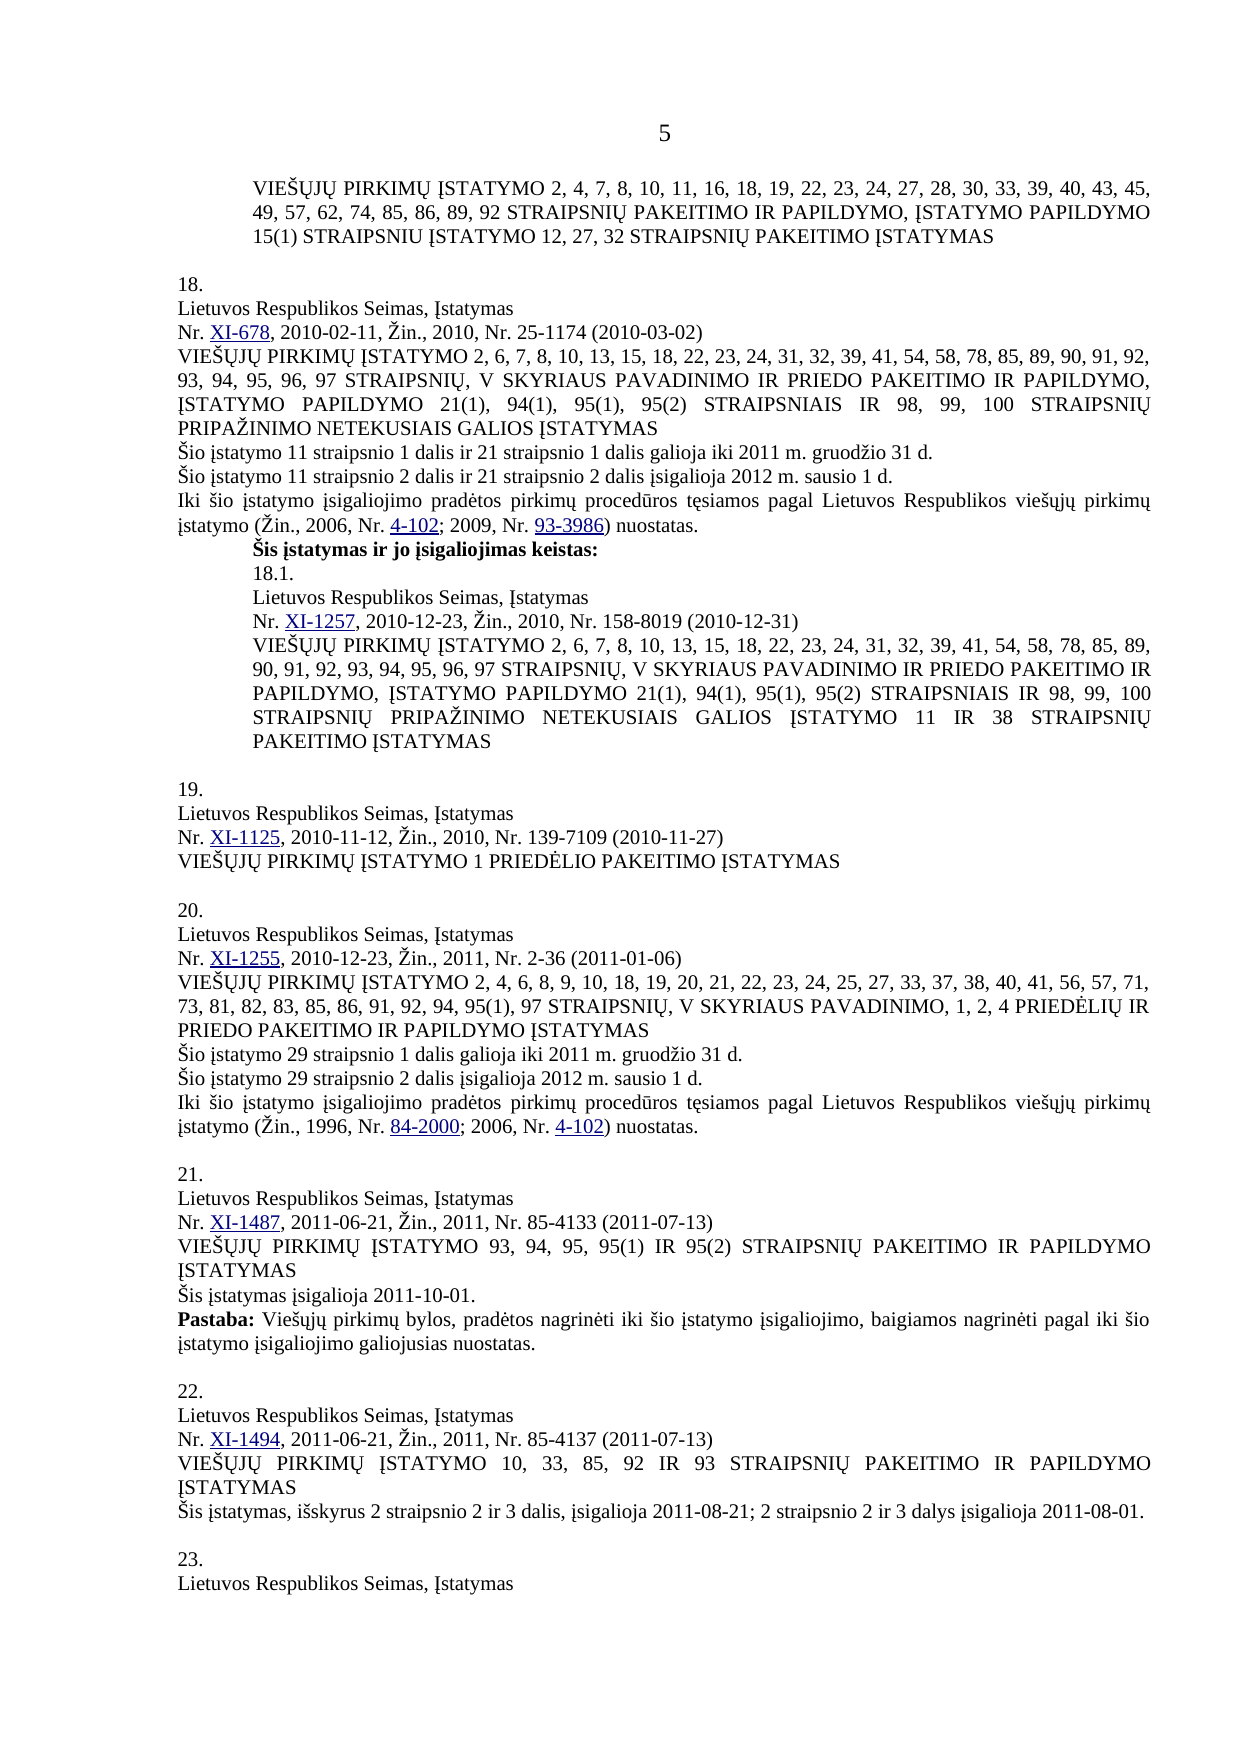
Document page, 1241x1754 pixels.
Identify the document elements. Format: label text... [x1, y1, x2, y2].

text Šio įstatymo 29 straipsnio 1 dalis galioja iki 2011 m. gruodžio 31 d. [177, 1042, 1152, 1066]
text VIEŠŲJŲ PIRKIMŲ ĮSTATYMO 2, 6, 7, 8, 10, 13, 15, 18, 22, 23, 24, 31, 32, 39, 41, 54, 58, 78, 85, 89, 90, 91, 92, 93, 94, 95, 96, 97 STRAIPSNIŲ, V SKYRIAUS PAVADINIMO IR PRIEDO PAKEITIMO IR PAPILDYMO, ĮSTATYMO PAPILDYMO 21(1), 94(1), 95(1), 95(2) STRAIPSNIAIS IR 98, 99, 100 STRAIPSNIŲ PRIPAŽINIMO NETEKUSIAIS GALIOS ĮSTATYMO 11 IR 38 STRAIPSNIŲ PAKEITIMO ĮSTATYMAS [252, 633, 1152, 753]
text Lietuvos Respublikos Seimas, Įstatymas [177, 922, 1152, 946]
text VIEŠŲJŲ PIRKIMŲ ĮSTATYMO 1 PRIEDĖLIO PAKEITIMO ĮSTATYMAS [177, 849, 1152, 873]
text Šio įstatymo 11 straipsnio 2 dalis ir 21 straipsnio 2 dalis įsigalioja 2012 m. sausio 1 d. [177, 464, 1152, 488]
text Šis įstatymas ir jo įsigaliojimas keistas: [177, 537, 1152, 561]
text Nr. XI-1257, 2010-12-23, Žin., 2010, Nr. 158-8019 (2010-12-31) [177, 609, 1152, 633]
text Iki šio įstatymo įsigaliojimo pradėtos pirkimų procedūros tęsiamos pagal Lietuvos Respublikos viešųjų pirkimų įstatymo (Žin., 1996, Nr. 84-2000; 2006, Nr. 4-102) nuostatas. [177, 1090, 1152, 1138]
text Nr. XI-678, 2010-02-11, Žin., 2010, Nr. 25-1174 (2010-03-02) [177, 320, 1152, 344]
text Nr. XI-1494, 2011-06-21, Žin., 2011, Nr. 85-4137 (2011-07-13) [177, 1427, 1152, 1451]
text 23. [177, 1547, 1152, 1571]
text 19. [177, 777, 1152, 801]
text VIEŠŲJŲ PIRKIMŲ ĮSTATYMO 2, 6, 7, 8, 10, 13, 15, 18, 22, 23, 24, 31, 32, 39, 41, 54, 58, 78, 85, 89, 90, 91, 92, 93, 94, 95, 96, 97 STRAIPSNIŲ, V SKYRIAUS PAVADINIMO IR PRIEDO PAKEITIMO IR PAPILDYMO, ĮSTATYMO PAPILDYMO 21(1), 94(1), 95(1), 95(2) STRAIPSNIAIS IR 98, 99, 100 STRAIPSNIŲ PRIPAŽINIMO NETEKUSIAIS GALIOS ĮSTATYMAS [177, 344, 1152, 440]
text Šis įstatymas, išskyrus 2 straipsnio 2 ir 3 dalis, įsigalioja 2011-08-21; 2 straipsnio 2 ir 3 dalys įsigalioja 2011-08-01. [177, 1499, 1152, 1523]
text Pastaba: Viešųjų pirkimų bylos, pradėtos nagrinėti iki šio įstatymo įsigaliojimo, baigiamos nagrinėti pagal iki šio įstatymo įsigaliojimo galiojusias nuostatas. [177, 1307, 1152, 1355]
text Lietuvos Respublikos Seimas, Įstatymas [177, 585, 1152, 609]
text VIEŠŲJŲ PIRKIMŲ ĮSTATYMO 10, 33, 85, 92 IR 93 STRAIPSNIŲ PAKEITIMO IR PAPILDYMO ĮSTATYMAS [177, 1451, 1152, 1499]
text VIEŠŲJŲ PIRKIMŲ ĮSTATYMO 2, 4, 6, 8, 9, 10, 18, 19, 20, 21, 22, 23, 24, 25, 27, 33, 37, 38, 40, 41, 56, 57, 71, 73, 81, 82, 83, 85, 86, 91, 92, 94, 95(1), 97 STRAIPSNIŲ, V SKYRIAUS PAVADINIMO, 1, 2, 4 PRIEDĖLIŲ IR PRIEDO PAKEITIMO IR PAPILDYMO ĮSTATYMAS [177, 970, 1152, 1042]
text Šis įstatymas įsigalioja 2011-10-01. [177, 1282, 1152, 1307]
text Nr. XI-1125, 2010-11-12, Žin., 2010, Nr. 139-7109 (2010-11-27) [177, 825, 1152, 849]
text Lietuvos Respublikos Seimas, Įstatymas [177, 296, 1152, 320]
text 20. [177, 897, 1152, 922]
text VIEŠŲJŲ PIRKIMŲ ĮSTATYMO 2, 4, 7, 8, 10, 11, 16, 18, 19, 22, 23, 24, 27, 28, 30, 33, 39, 40, 43, 45, 49, 57, 62, 74, 85, 86, 89, 92 STRAIPSNIŲ PAKEITIMO IR PAPILDYMO, ĮSTATYMO PAPILDYMO 15(1) STRAIPSNIU ĮSTATYMO 12, 27, 32 STRAIPSNIŲ PAKEITIMO ĮSTATYMAS [252, 176, 1152, 248]
text 21. [177, 1162, 1152, 1186]
text Nr. XI-1255, 2010-12-23, Žin., 2011, Nr. 2-36 (2011-01-06) [177, 946, 1152, 970]
text Šio įstatymo 29 straipsnio 2 dalis įsigalioja 2012 m. sausio 1 d. [177, 1066, 1152, 1090]
text Lietuvos Respublikos Seimas, Įstatymas [177, 1186, 1152, 1210]
text Lietuvos Respublikos Seimas, Įstatymas [177, 1571, 1152, 1595]
text Iki šio įstatymo įsigaliojimo pradėtos pirkimų procedūros tęsiamos pagal Lietuvos Respublikos viešųjų pirkimų įstatymo (Žin., 2006, Nr. 4-102; 2009, Nr. 93-3986) nuostatas. [177, 488, 1152, 537]
text 18. [177, 272, 1152, 296]
text 18.1. [177, 561, 1152, 585]
text Šio įstatymo 11 straipsnio 1 dalis ir 21 straipsnio 1 dalis galioja iki 2011 m. gruodžio 31 d. [177, 440, 1152, 464]
text Nr. XI-1487, 2011-06-21, Žin., 2011, Nr. 85-4133 (2011-07-13) [177, 1210, 1152, 1234]
text VIEŠŲJŲ PIRKIMŲ ĮSTATYMO 93, 94, 95, 95(1) IR 95(2) STRAIPSNIŲ PAKEITIMO IR PAPILDYMO ĮSTATYMAS [177, 1234, 1152, 1282]
text Lietuvos Respublikos Seimas, Įstatymas [177, 1403, 1152, 1427]
text Lietuvos Respublikos Seimas, Įstatymas [177, 801, 1152, 825]
text 22. [177, 1379, 1152, 1403]
